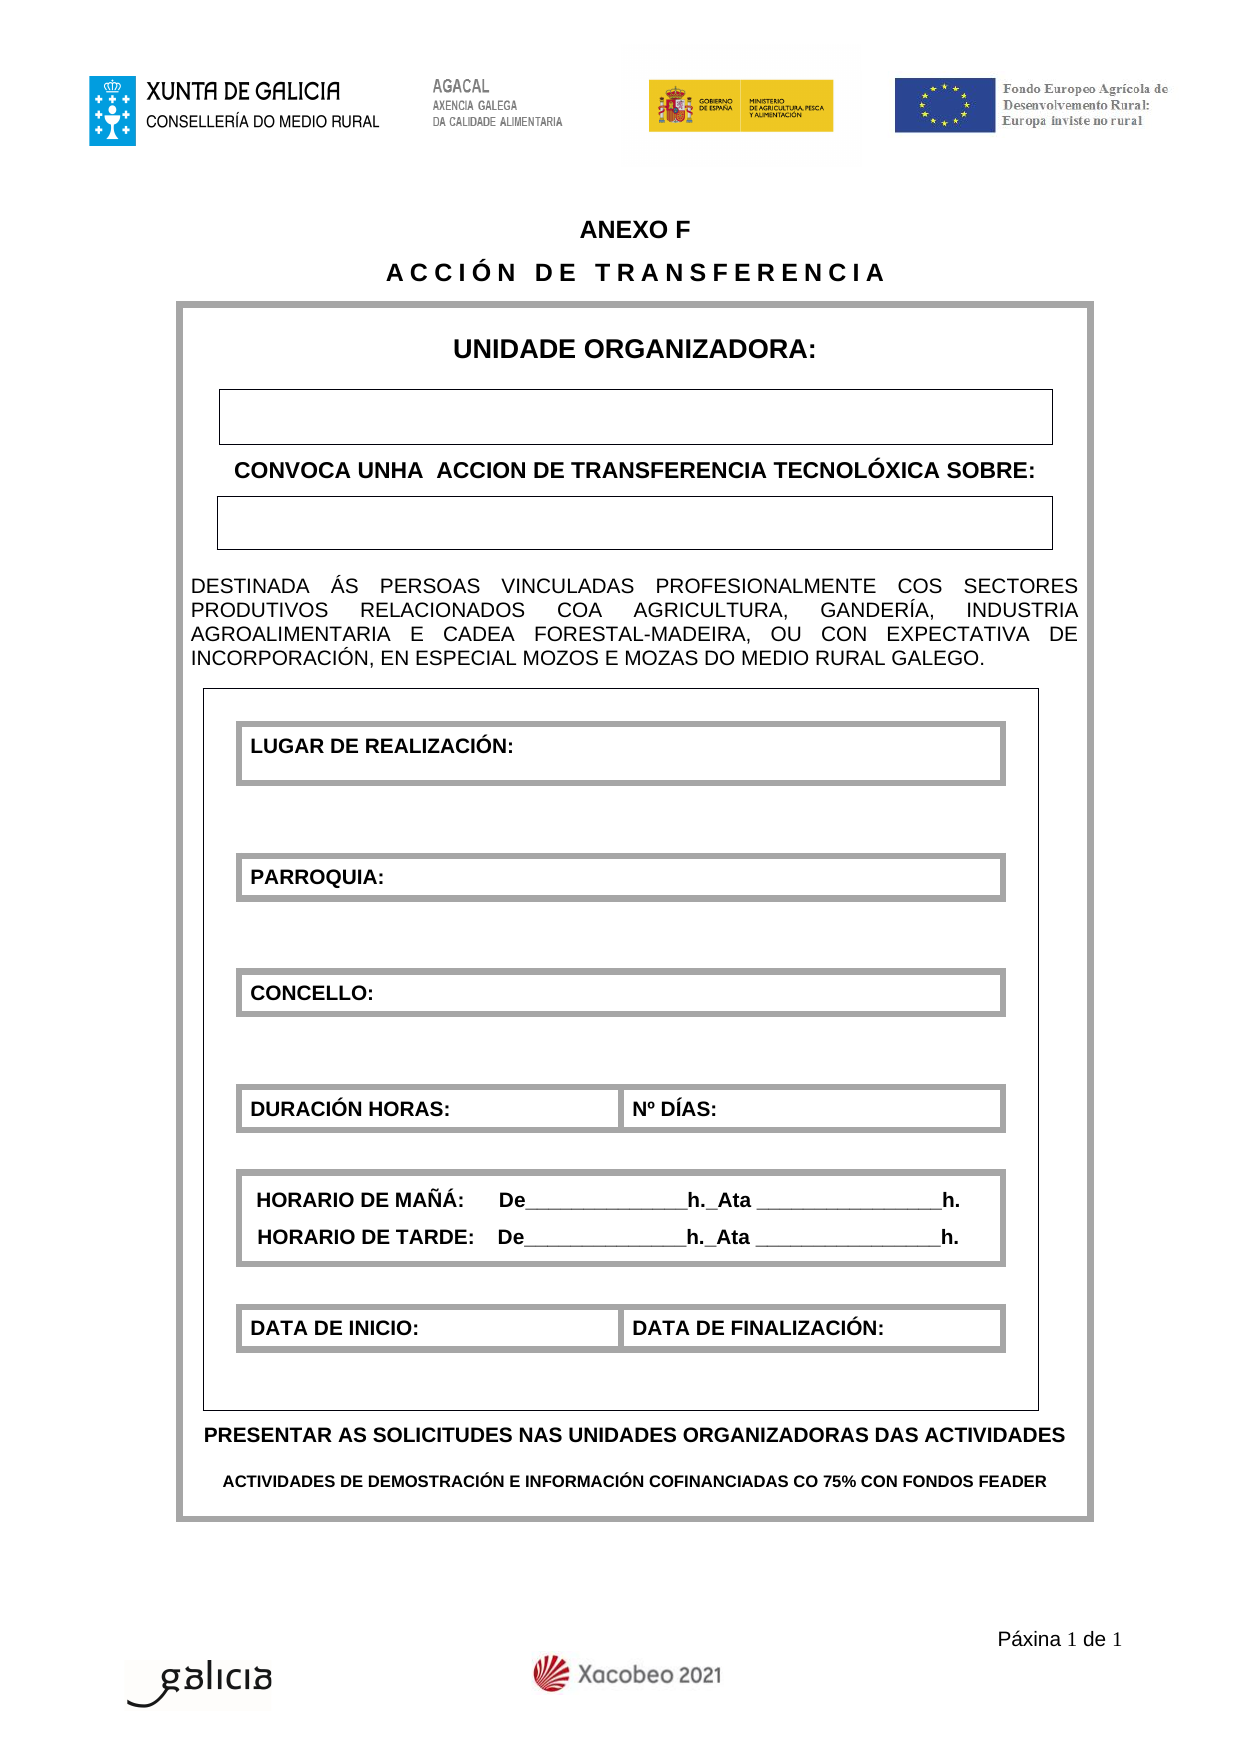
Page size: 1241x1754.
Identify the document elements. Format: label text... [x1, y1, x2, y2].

picture [123, 111, 129, 118]
table_header UNIDADE ORGANIZADORA: CONVOCA UNHA ACCION DE TRANSFERENCIA TECNOLÓXICA SOBRE: DESTINADA ÁS PERSOAS VINCULADAS PROFESIONALMENTE COS SECTORES PRODUTIVOS RELACIONADOS COA AGRICULTURA, GANDERÍA, INDUSTRIA AGROALIMENTARIA E CADEA FORESTAL-MADEIRA, OU CON EXPECTATIVA DE INCORPORACIÓN, EN ESPECIAL MOZOS E MOZAS DO MEDIO RURAL GALEGO. PRESENTAR AS SOLICITUDES NAS UNIDADES ORGANIZADORAS DAS ACTIVIDADES ACTIVIDADES DE DEMOSTRACIÓN E INFORMACIÓN COFINANCIADAS CO 75% CON FONDOS FEADER [183, 308, 1087, 1516]
table_header PARROQUIA: [242, 859, 1000, 895]
picture [621, 44, 862, 167]
table_header [220, 390, 1052, 444]
table_header Nº DÍAS: [624, 1090, 1000, 1127]
text ACCIÓN DE TRANSFERENCIA [148, 258, 1122, 287]
text ANEXO F [148, 215, 1122, 244]
table_header CONCELLO: [242, 975, 1000, 1011]
table_header [218, 497, 1052, 549]
picture [887, 71, 1179, 138]
table_header DURACIÓN HORAS: [242, 1090, 618, 1127]
picture [531, 1651, 725, 1695]
picture [96, 111, 102, 118]
picture [136, 76, 380, 146]
table_header LUGAR DE REALIZACIÓN: [242, 727, 1000, 780]
picture [424, 68, 579, 138]
table_header DATA DE INICIO: [242, 1310, 618, 1346]
picture [124, 1660, 272, 1711]
table_header DATA DE FINALIZACIÓN: [624, 1310, 1000, 1346]
table_header HORARIO DE MAÑÁ: De______________h._Ata ________________h. HORARIO DE TARDE: De______________h._Ata ________________h. [242, 1176, 1000, 1261]
picture [105, 116, 119, 138]
table_header [204, 689, 1038, 1410]
picture [109, 106, 116, 113]
